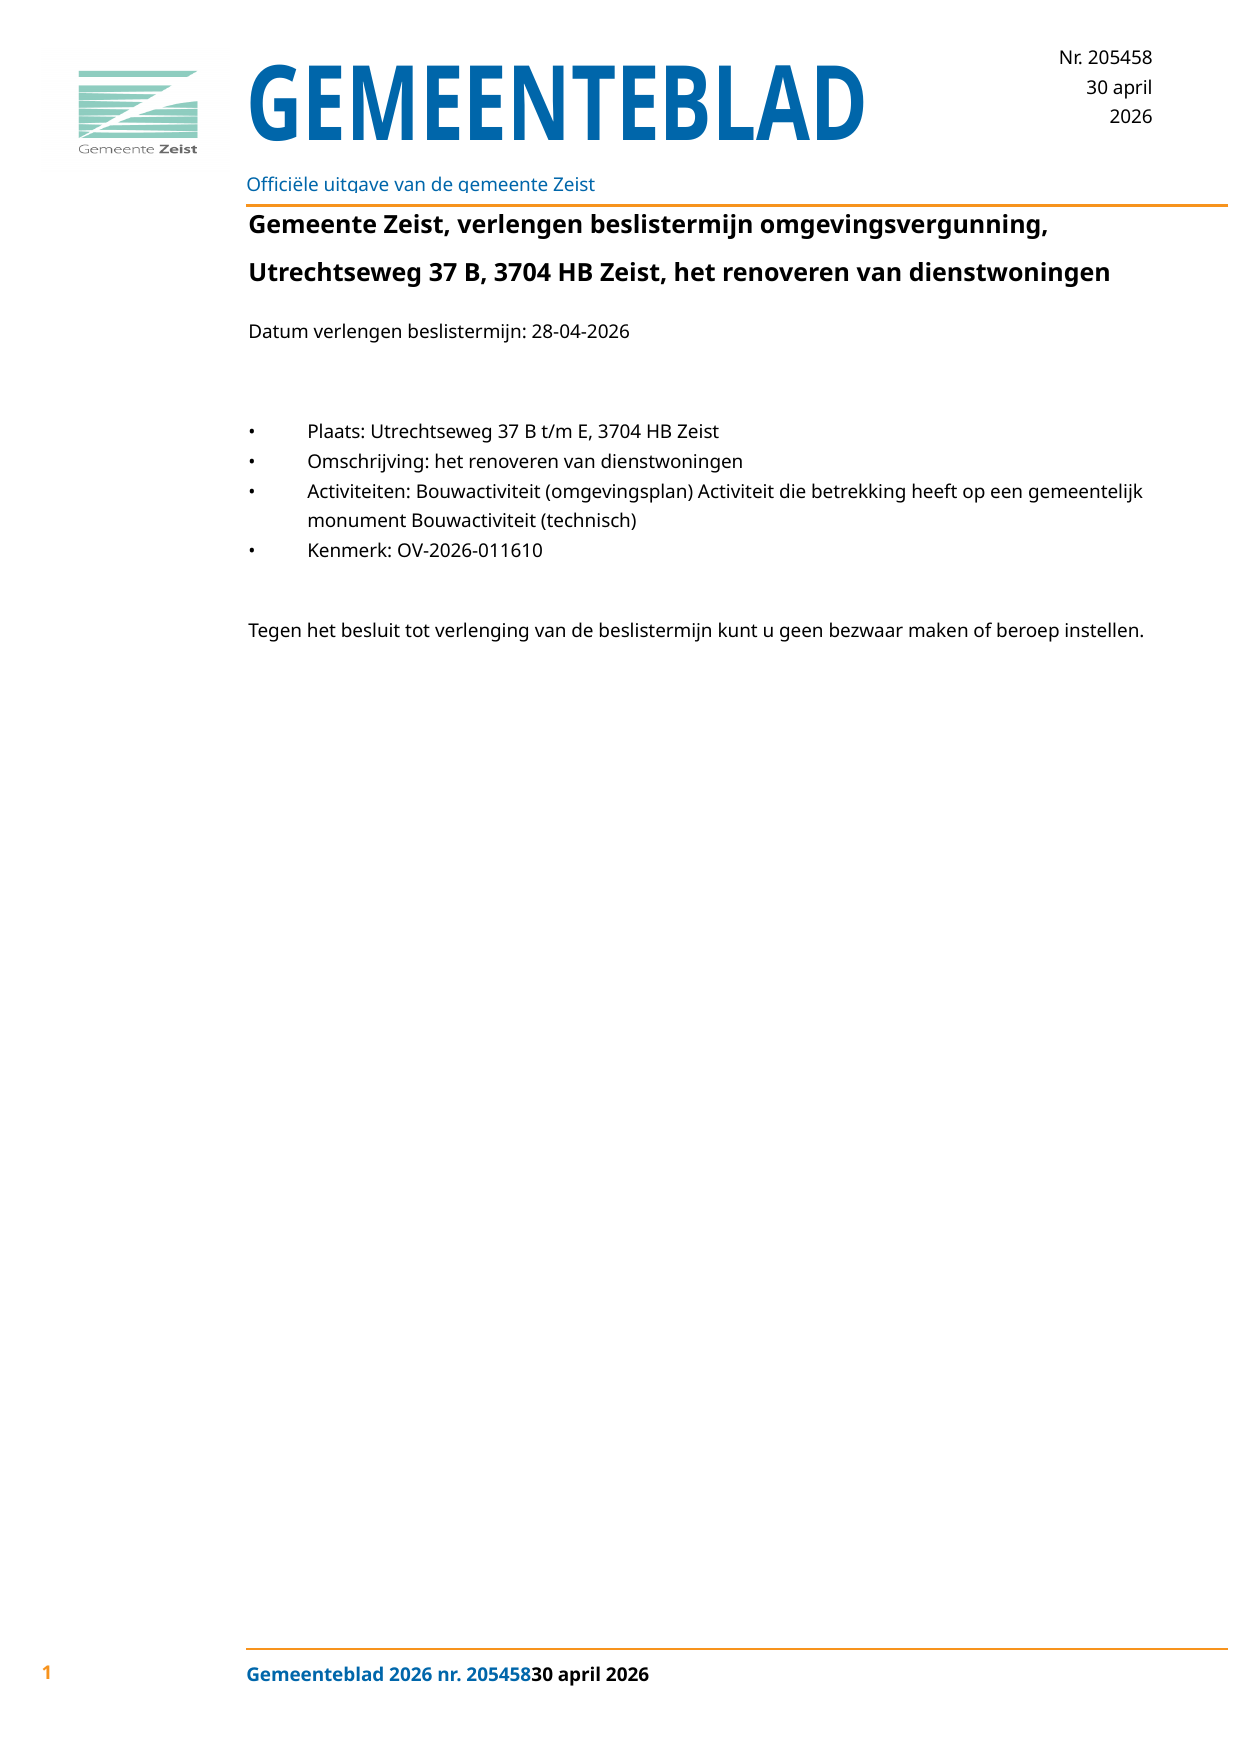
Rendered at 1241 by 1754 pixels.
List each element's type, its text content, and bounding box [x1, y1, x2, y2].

list Activiteiten: Bouwactiviteit (omgevingsplan) Activiteit die betrekking heeft op een gemeentelijk monument Bouwactiviteit (technisch) [248, 478, 1152, 533]
picture [41, 47, 231, 172]
list Omschrijving: het renoveren van dienstwoningen [248, 448, 1152, 474]
text Datum verlengen beslistermijn: 28-04-2026 [248, 318, 1152, 344]
text Tegen het besluit tot verlenging van de beslistermijn kunt u geen bezwaar maken of beroep instellen. [248, 617, 1152, 643]
list Kenmerk: OV-2026-011610 [248, 537, 1152, 563]
list Plaats: Utrechtseweg 37 B t/m E, 3704 HB Zeist [248, 419, 1152, 444]
text Gemeente Zeist, verlengen beslistermijn omgevingsvergunning, Utrechtseweg 37 B, 3704 HB Zeist, het renoveren van dienstwoningen [248, 207, 1152, 288]
